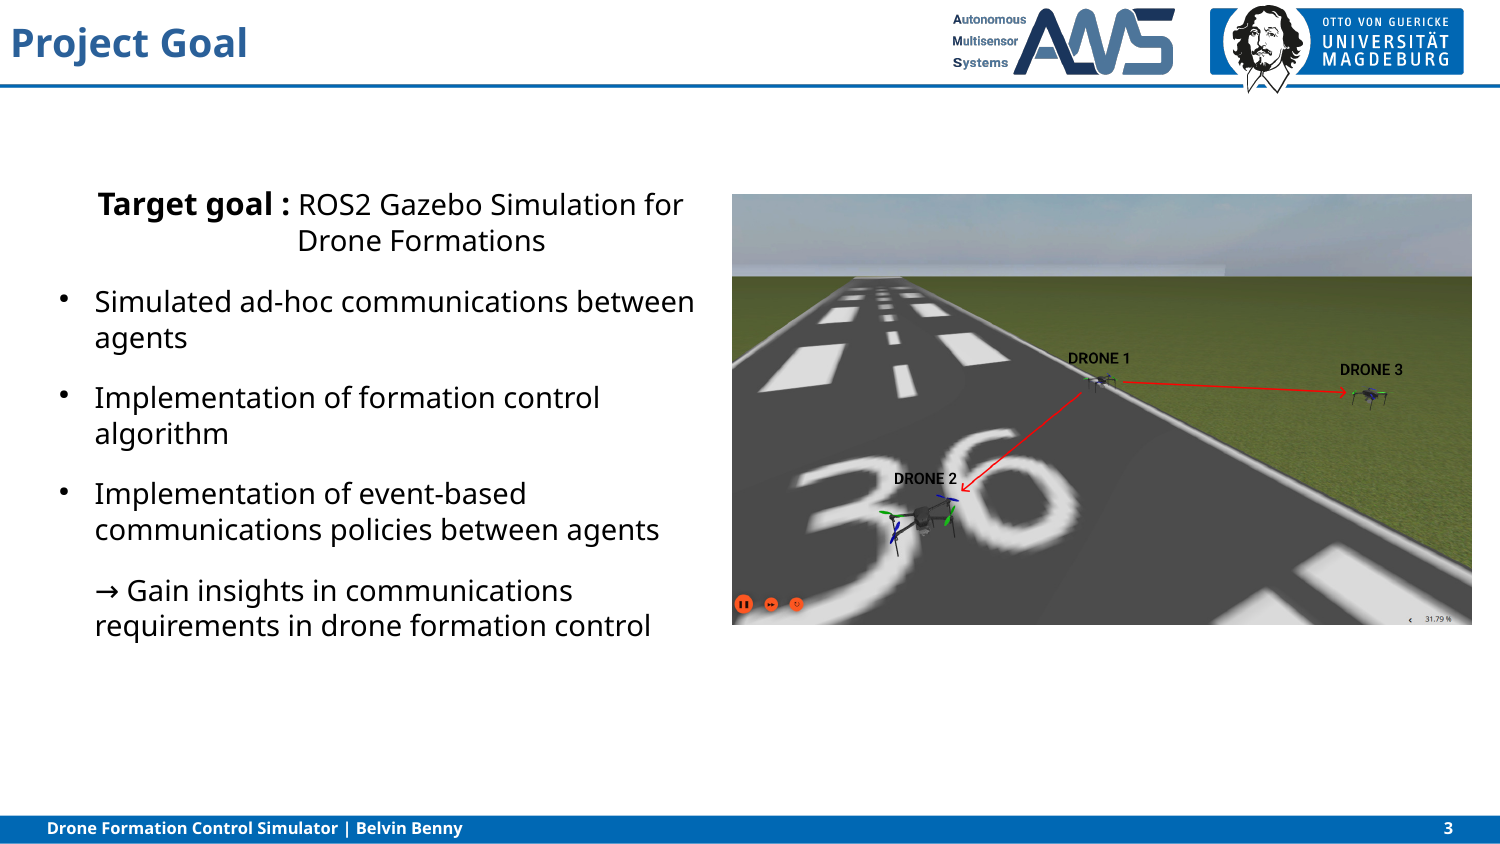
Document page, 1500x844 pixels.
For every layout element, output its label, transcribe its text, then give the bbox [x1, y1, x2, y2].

title Project Goal [0, 0, 943, 86]
picture [732, 194, 1472, 625]
picture [0, 0, 1500, 103]
list Target goal : ROS2 Gazebo Simulation for Drone Formations Simulated ad-hoc communications between agents Implementation of formation control algorithm Implementation of event-based communications policies between agents → Gain insights in communications requirements in drone formation control [59, 184, 734, 721]
